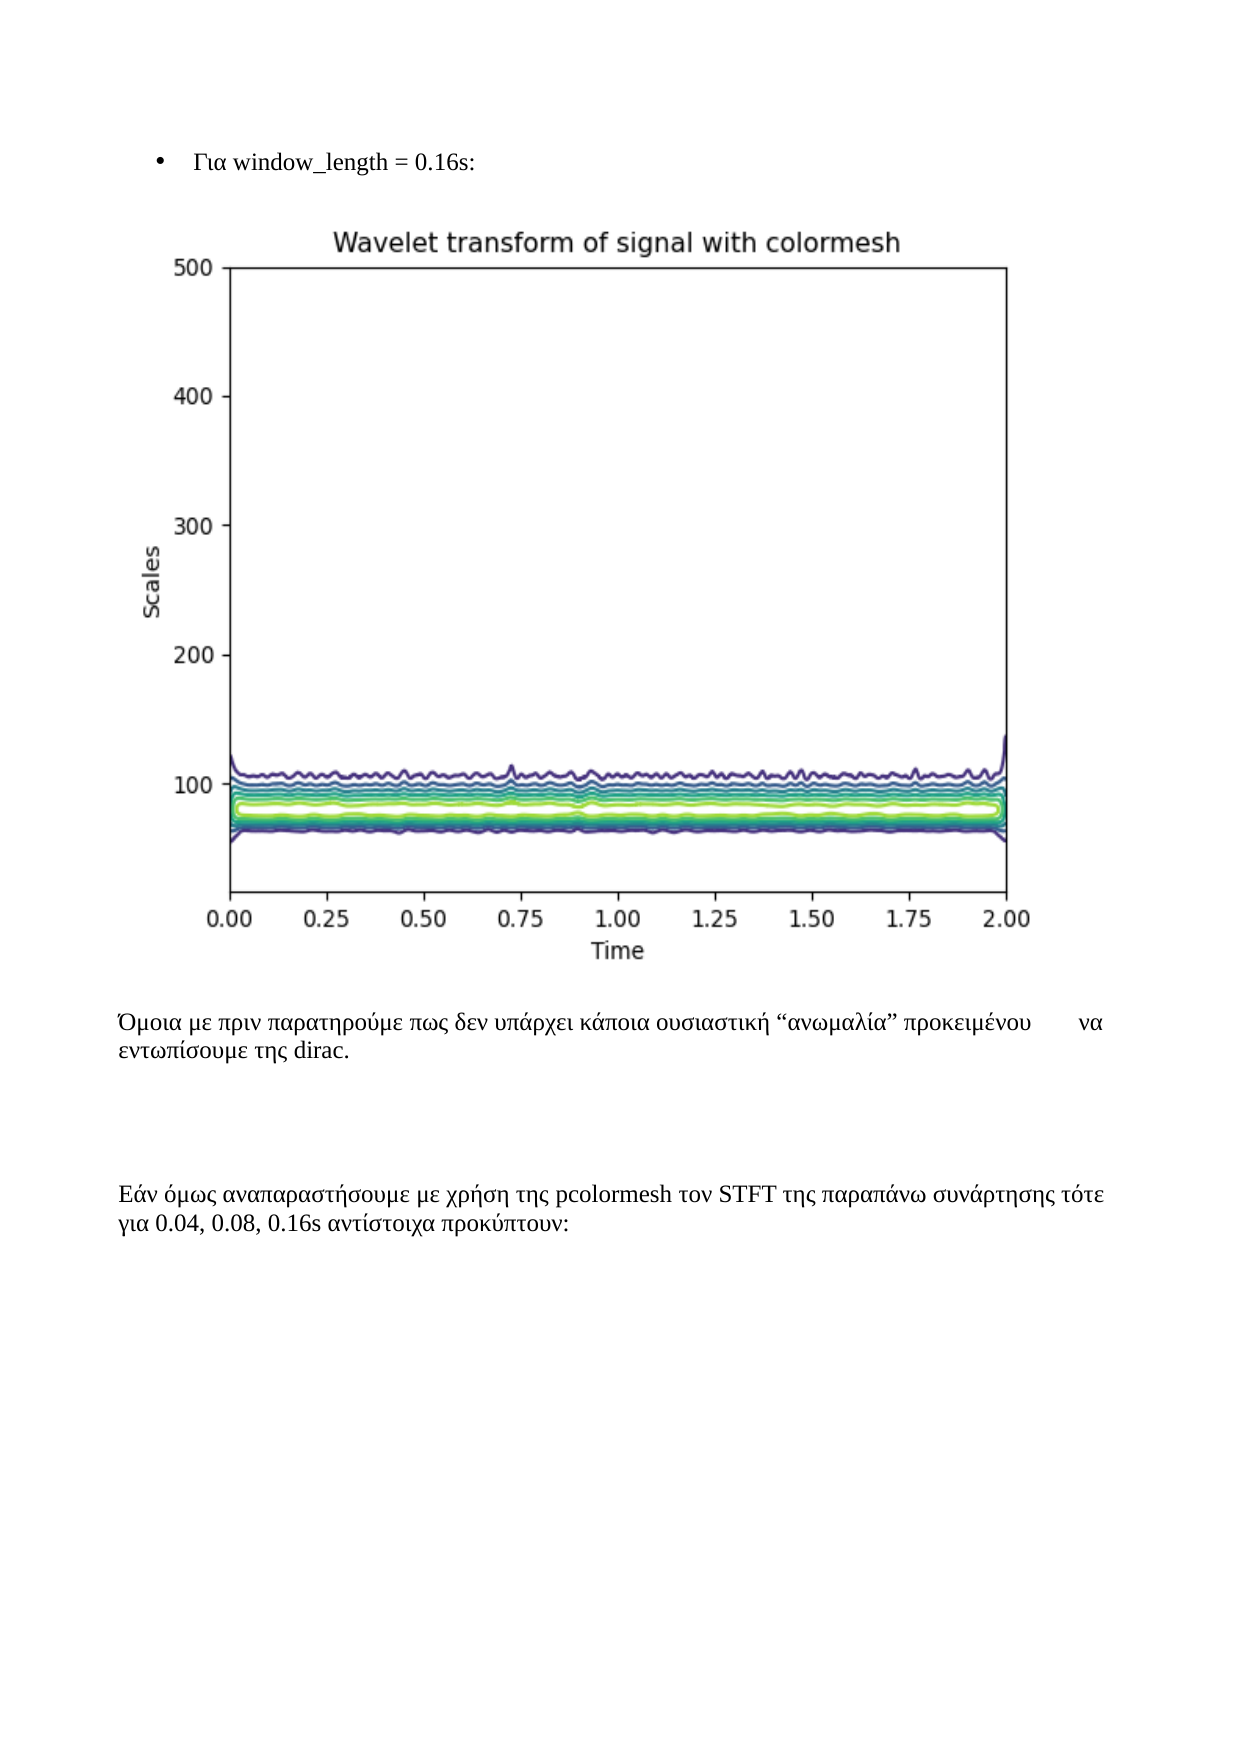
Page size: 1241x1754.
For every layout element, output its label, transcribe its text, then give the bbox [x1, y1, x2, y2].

text Εάν όμως αναπαραστήσουμε με χρήση της pcolormesh τον STFT της παραπάνω συνάρτησης τότε για 0.04, 0.08, 0.16s αντίστοιχα προκύπτουν: [118, 1179, 1122, 1237]
list Για window_length = 0.16s: [156, 147, 1122, 176]
picture [128, 201, 1074, 978]
text Όμοια με πριν παρατηρούμε πως δεν υπάρχει κάποια ουσιαστική “ανωμαλία” προκειμένου να εντωπίσουμε της dirac. [118, 1007, 1122, 1064]
